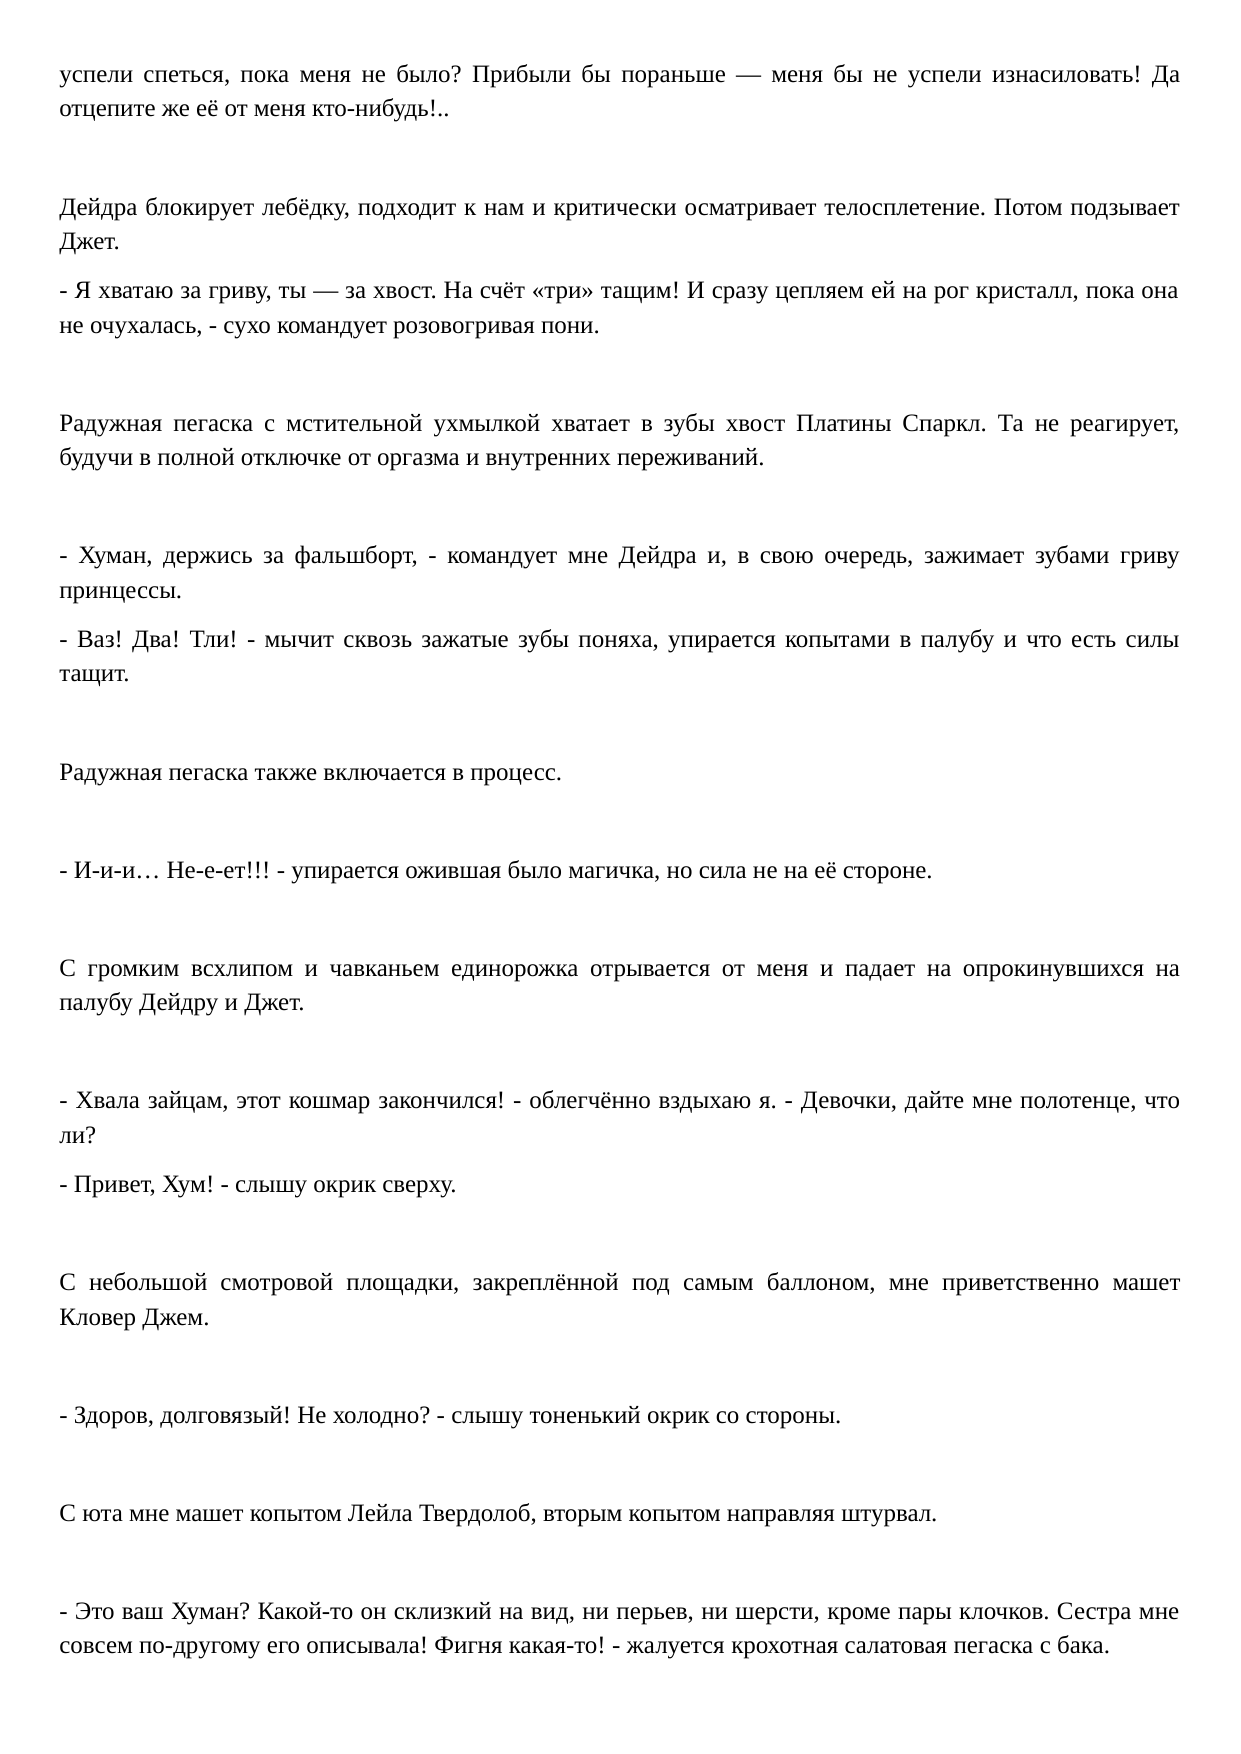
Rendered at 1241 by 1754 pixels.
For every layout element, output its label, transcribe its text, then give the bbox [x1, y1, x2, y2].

text Радужная пегаска также включается в процесс. [59, 757, 1181, 785]
text - Я хватаю за гриву, ты — за хвост. На счёт «три» тащим! И сразу цепляем ей на рог кристалл, пока она не очухалась, - сухо командует розовогривая пони. [59, 275, 1181, 338]
text - Привет, Хум! - слышу окрик сверху. [59, 1169, 1181, 1198]
text - Здоров, долговязый! Не холодно? - слышу тоненький окрик со стороны. [59, 1400, 1181, 1428]
text Радужная пегаска с мстительной ухмылкой хватает в зубы хвост Платины Спаркл. Та не реагирует, будучи в полной отключке от оргазма и внутренних переживаний. [59, 408, 1181, 471]
text Дейдра блокирует лебёдку, подходит к нам и критически осматривает телосплетение. Потом подзывает Джет. [59, 192, 1181, 255]
text - И-и-и… Не-е-ет!!! - упирается ожившая было магичка, но сила не на её стороне. [59, 855, 1181, 883]
text - Хуман, держись за фальшборт, - командует мне Дейдра и, в свою очередь, зажимает зубами гриву принцессы. [59, 540, 1181, 604]
text С небольшой смотровой площадки, закреплённой под самым баллоном, мне приветственно машет Кловер Джем. [59, 1267, 1181, 1330]
text - Хвала зайцам, этот кошмар закончился! - облегчённо вздыхаю я. - Девочки, дайте мне полотенце, что ли? [59, 1085, 1181, 1149]
text успели спеться, пока меня не было? Прибыли бы пораньше — меня бы не успели изнасиловать! Да отцепите же её от меня кто-нибудь!.. [59, 59, 1181, 122]
text С юта мне машет копытом Лейла Твердолоб, вторым копытом направляя штурвал. [59, 1498, 1181, 1527]
text С громким всхлипом и чавканьем единорожка отрывается от меня и падает на опрокинувшихся на палубу Дейдру и Джет. [59, 953, 1181, 1016]
text - Ваз! Два! Тли! - мычит сквозь зажатые зубы поняха, упирается копытами в палубу и что есть силы тащит. [59, 624, 1181, 687]
text - Это ваш Хуман? Какой-то он склизкий на вид, ни перьев, ни шерсти, кроме пары клочков. Сестра мне совсем по-другому его описывала! Фигня какая-то! - жалуется крохотная салатовая пегаска с бака. [59, 1596, 1181, 1659]
